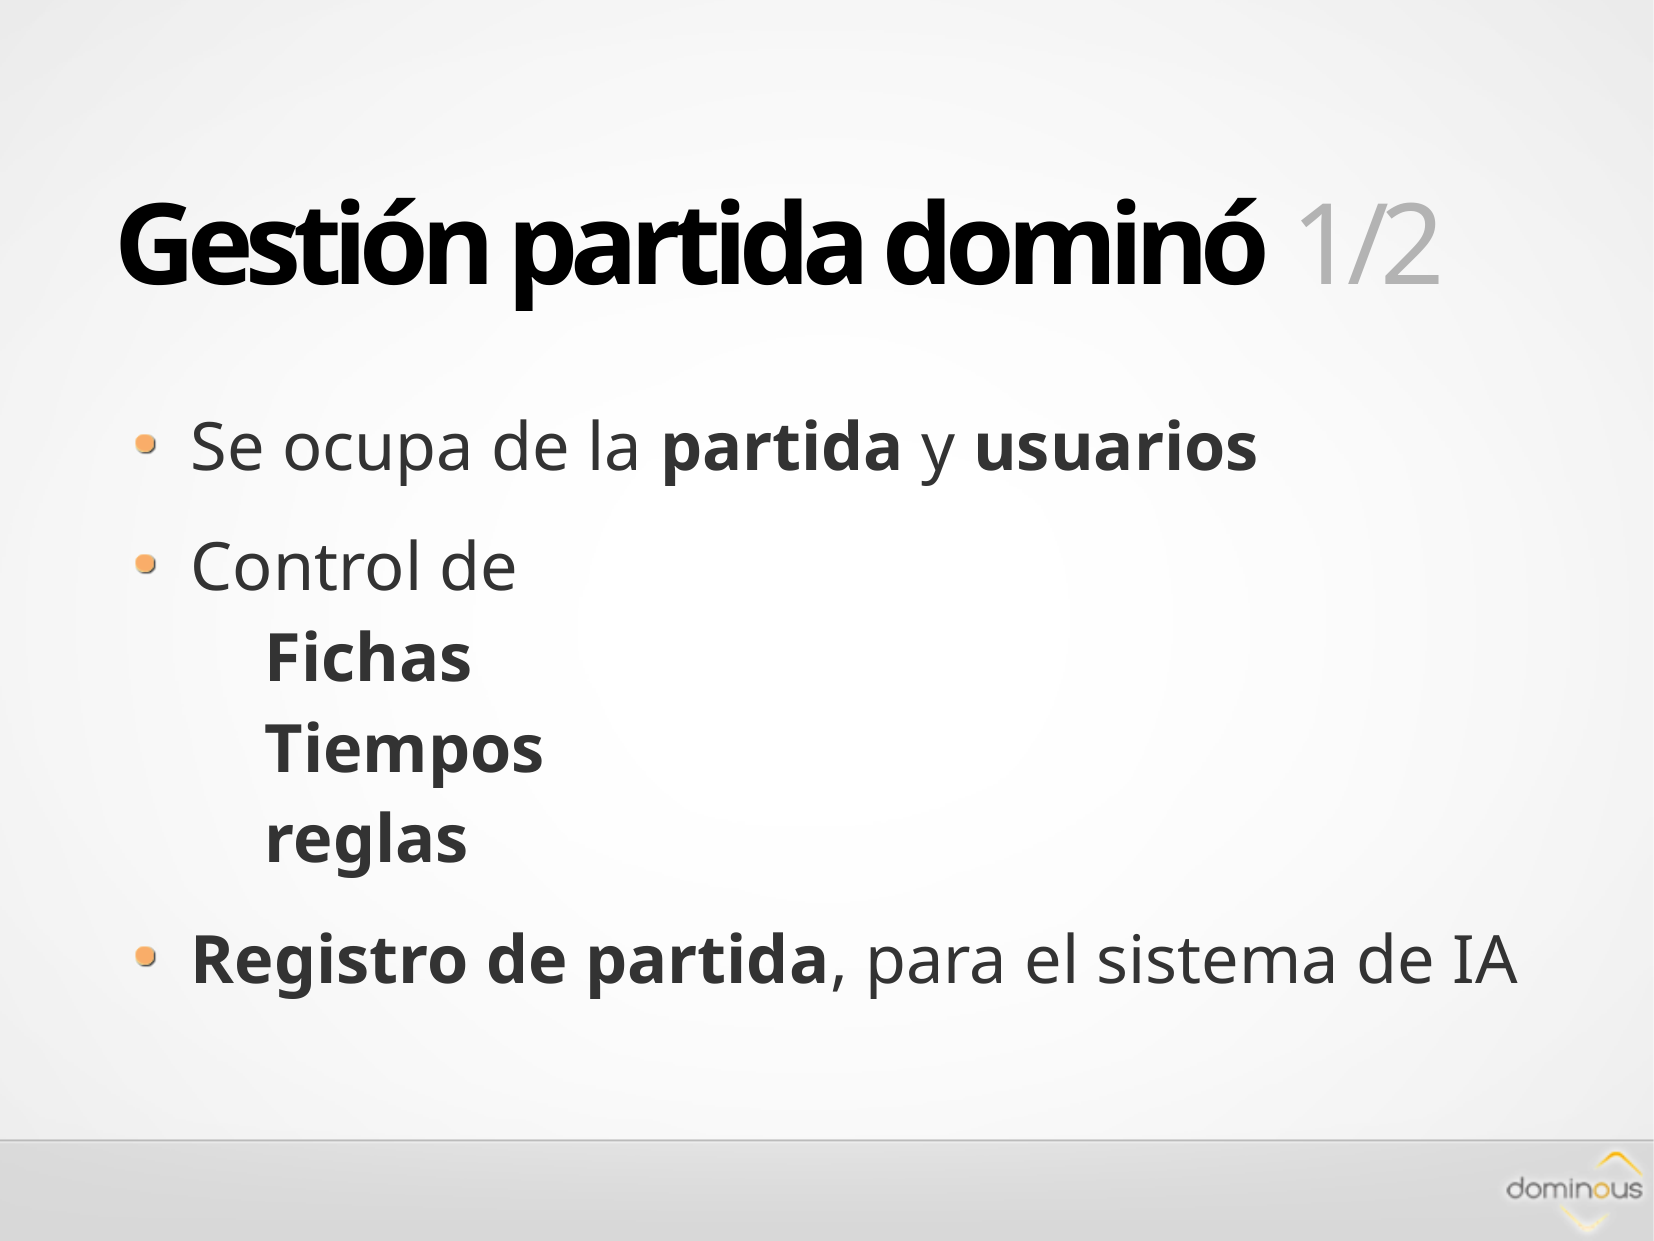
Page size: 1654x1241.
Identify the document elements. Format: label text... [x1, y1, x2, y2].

text_box Gestión partida dominó 1/2 [99, 179, 1565, 355]
picture [0, 0, 1654, 1241]
text_box Se ocupa de la partida y usuarios Control de Fichas Tiempos reglas Registro de partida, para el sistema de IA [119, 391, 1587, 1012]
